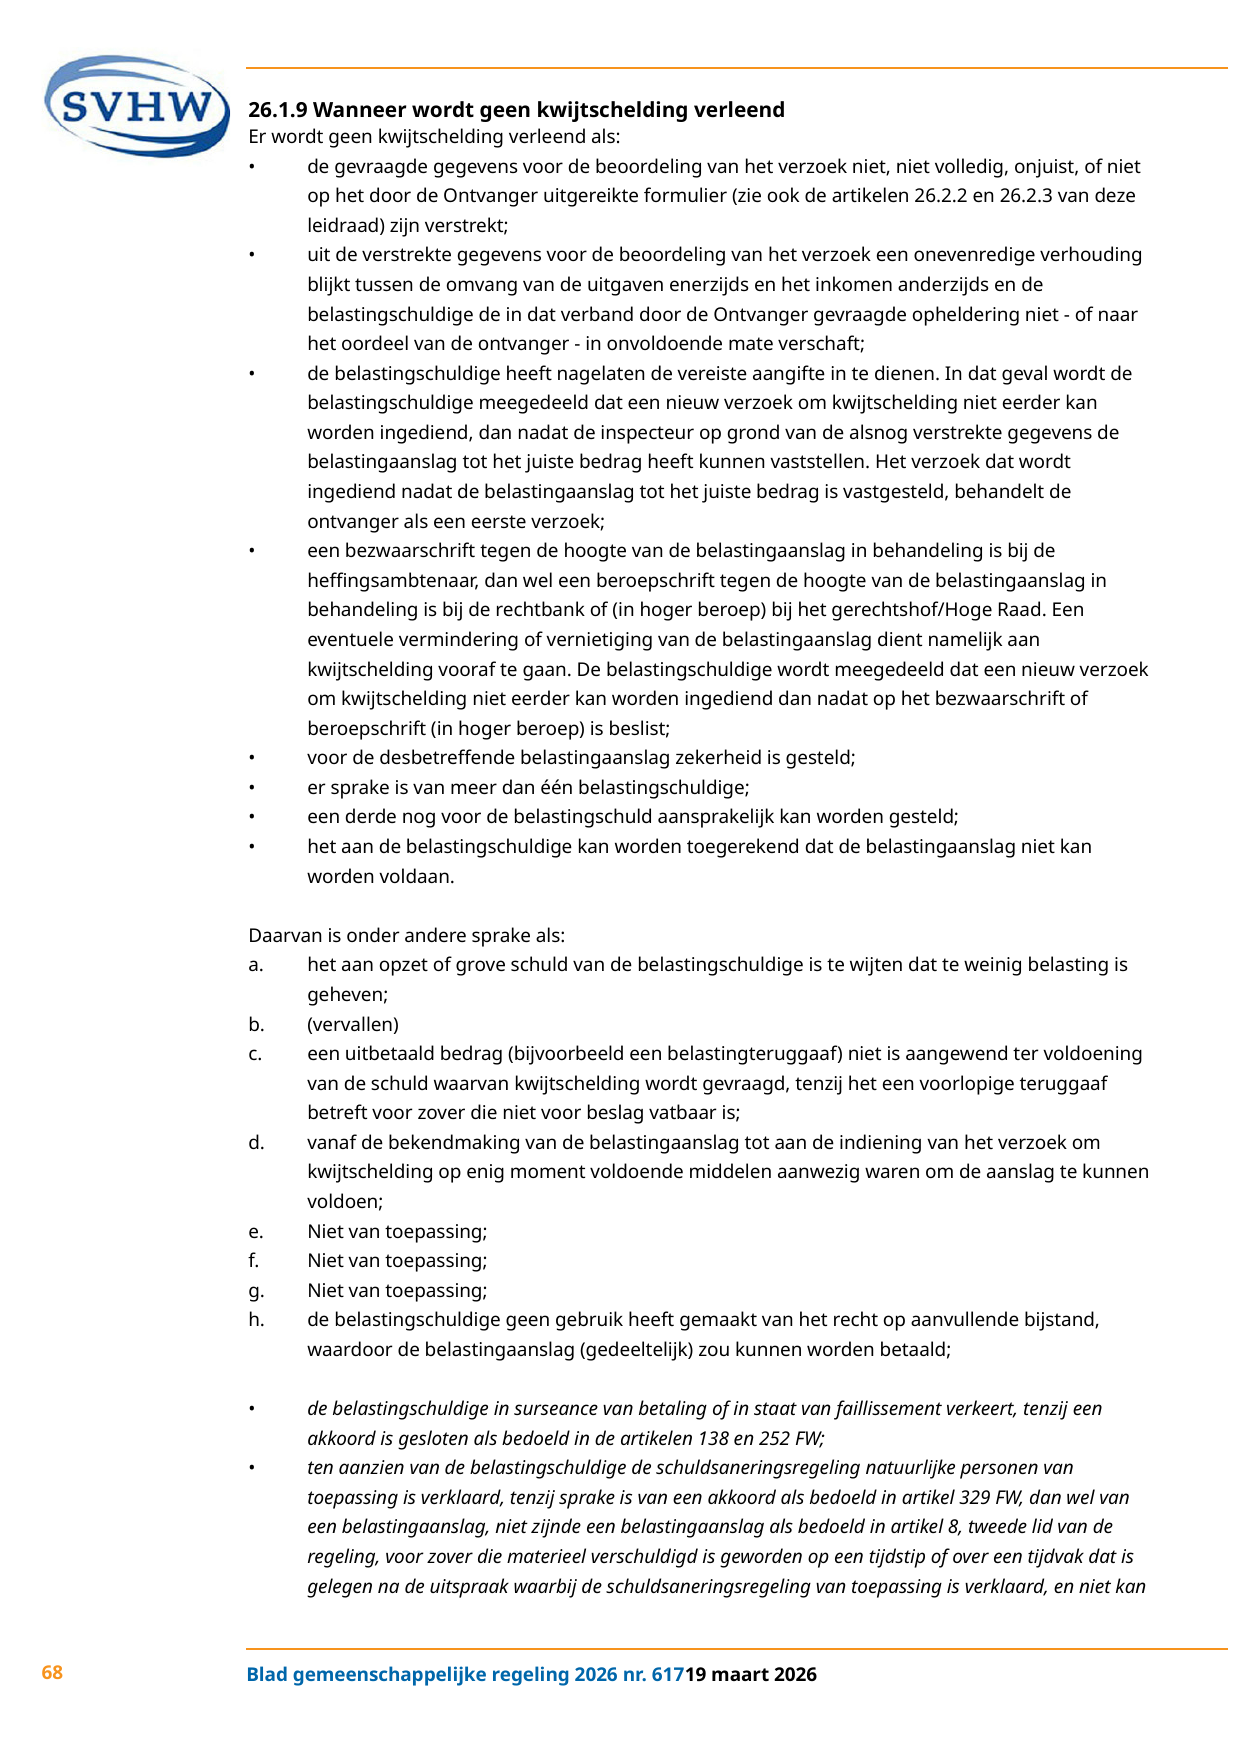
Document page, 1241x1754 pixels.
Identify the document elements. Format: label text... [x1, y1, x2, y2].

list ten aanzien van de belastingschuldige de schuldsaneringsregeling natuurlijke personen van toepassing is verklaard, tenzij sprake is van een akkoord als bedoeld in artikel 329 FW, dan wel van een belastingaanslag, niet zijnde een belastingaanslag als bedoeld in artikel 8, tweede lid van de regeling, voor zover die materieel verschuldigd is geworden op een tijdstip of over een tijdvak dat is gelegen na de uitspraak waarbij de schuldsaneringsregeling van toepassing is verklaard, en niet kan [248, 1454, 1152, 1598]
text Er wordt geen kwijtschelding verleend als: [248, 123, 1152, 149]
list Niet van toepassing; [248, 1247, 1152, 1273]
text 26.1.9 Wanneer wordt geen kwijtschelding verleend [248, 95, 1152, 123]
text Daarvan is onder andere sprake als: [248, 922, 1152, 948]
list voor de desbetreffende belastingaanslag zekerheid is gesteld; [248, 744, 1152, 770]
list de gevraagde gegevens voor de beoordeling van het verzoek niet, niet volledig, onjuist, of niet op het door de Ontvanger uitgereikte formulier (zie ook de artikelen 26.2.2 en 26.2.3 van deze leidraad) zijn verstrekt; [248, 153, 1152, 238]
list de belastingschuldige heeft nagelaten de vereiste aangifte in te dienen. In dat geval wordt de belastingschuldige meegedeeld dat een nieuw verzoek om kwijtschelding niet eerder kan worden ingediend, dan nadat de inspecteur op grond van de alsnog verstrekte gegevens de belastingaanslag tot het juiste bedrag heeft kunnen vaststellen. Het verzoek dat wordt ingediend nadat de belastingaanslag tot het juiste bedrag is vastgesteld, behandelt de ontvanger als een eerste verzoek; [248, 360, 1152, 533]
list het aan opzet of grove schuld van de belastingschuldige is te wijten dat te weinig belasting is geheven; [248, 952, 1152, 1007]
list een derde nog voor de belastingschuld aansprakelijk kan worden gesteld; [248, 804, 1152, 829]
list een bezwaarschrift tegen de hoogte van de belastingaanslag in behandeling is bij de heffingsambtenaar, dan wel een beroepschrift tegen de hoogte van de belastingaanslag in behandeling is bij de rechtbank of (in hoger beroep) bij het gerechtshof/Hoge Raad. Een eventuele vermindering of vernietiging van de belastingaanslag dient namelijk aan kwijtschelding vooraf te gaan. De belastingschuldige wordt meegedeeld dat een nieuw verzoek om kwijtschelding niet eerder kan worden ingediend dan nadat op het bezwaarschrift of beroepschrift (in hoger beroep) is beslist; [248, 537, 1152, 741]
list het aan de belastingschuldige kan worden toegerekend dat de belastingaanslag niet kan worden voldaan. [248, 833, 1152, 888]
list er sprake is van meer dan één belastingschuldige; [248, 774, 1152, 800]
list Niet van toepassing; [248, 1277, 1152, 1303]
list vanaf de bekendmaking van de belastingaanslag tot aan de indiening van het verzoek om kwijtschelding op enig moment voldoende middelen aanwezig waren om de aanslag te kunnen voldoen; [248, 1129, 1152, 1214]
picture [41, 47, 231, 172]
list Niet van toepassing; [248, 1218, 1152, 1243]
list uit de verstrekte gegevens voor de beoordeling van het verzoek een onevenredige verhouding blijkt tussen de omvang van de uitgaven enerzijds en het inkomen anderzijds en de belastingschuldige de in dat verband door de Ontvanger gevraagde opheldering niet - of naar het oordeel van de ontvanger - in onvoldoende mate verschaft; [248, 242, 1152, 356]
list (vervallen) [248, 1011, 1152, 1036]
list de belastingschuldige in surseance van betaling of in staat van faillissement verkeert, tenzij een akkoord is gesloten als bedoeld in de artikelen 138 en 252 FW; [248, 1395, 1152, 1451]
list een uitbetaald bedrag (bijvoorbeeld een belastingteruggaaf) niet is aangewend ter voldoening van de schuld waarvan kwijtschelding wordt gevraagd, tenzij het een voorlopige teruggaaf betreft voor zover die niet voor beslag vatbaar is; [248, 1040, 1152, 1125]
list de belastingschuldige geen gebruik heeft gemaakt van het recht op aanvullende bijstand, waardoor de belastingaanslag (gedeeltelijk) zou kunnen worden betaald; [248, 1307, 1152, 1362]
